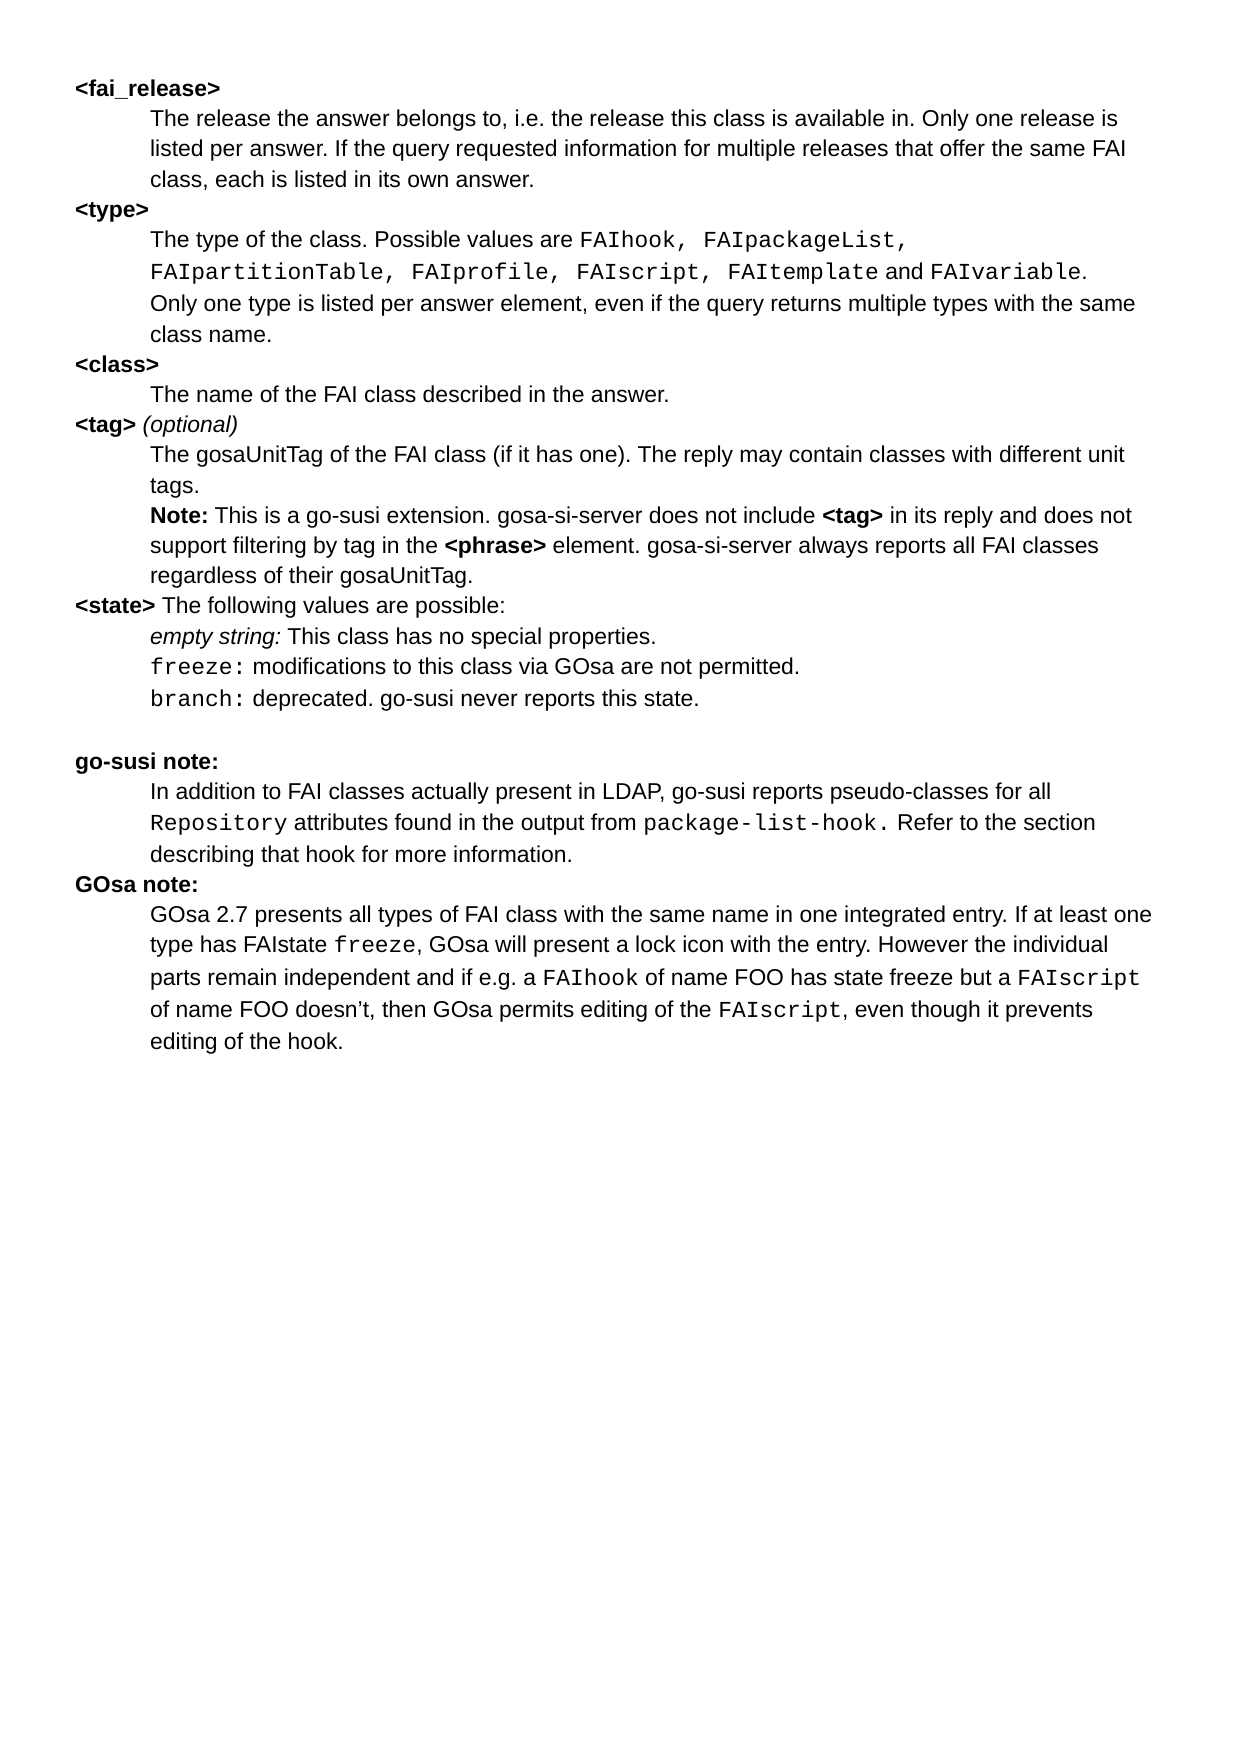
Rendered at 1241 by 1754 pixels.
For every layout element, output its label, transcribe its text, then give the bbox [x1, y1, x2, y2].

text <type> [75, 196, 1165, 222]
text branch: deprecated. go-susi never reports this state. [150, 685, 1165, 714]
text Note: This is a go-susi extension. gosa-si-server does not include <tag> in its reply and does not support filtering by tag in the <phrase> element. gosa-si-server always reports all FAI classes regardless of their gosaUnitTag. [150, 502, 1165, 589]
text <class> [75, 351, 1165, 377]
text <state> The following values are possible: [75, 592, 1165, 619]
text freeze: modifications to this class via GOsa are not permitted. [150, 653, 1165, 681]
text <tag> (optional) [75, 411, 1165, 438]
text GOsa 2.7 presents all types of FAI class with the same name in one integrated entry. If at least one type has FAIstate freeze, GOsa will present a lock icon with the entry. However the individual parts remain independent and if e.g. a FAIhook of name FOO has state freeze but a FAIscript of name FOO doesn’t, then GOsa permits editing of the FAIscript, even though it prevents editing of the hook. [150, 901, 1165, 1054]
text GOsa note: [75, 871, 1165, 897]
text <fai_release> [75, 75, 1165, 101]
text empty string: This class has no special properties. [150, 623, 1165, 649]
text The release the answer belongs to, i.e. the release this class is available in. Only one release is listed per answer. If the query requested information for multiple releases that offer the same FAI class, each is listed in its own answer. [150, 105, 1165, 192]
text In addition to FAI classes actually present in LDAP, go-susi reports pseudo-classes for all Repository attributes found in the output from package-list-hook. Refer to the section describing that hook for more information. [150, 778, 1165, 867]
text The gosaUnitTag of the FAI class (if it has one). The reply may contain classes with different unit tags. [150, 441, 1165, 498]
text go-susi note: [75, 748, 1165, 774]
text The name of the FAI class described in the answer. [150, 381, 1165, 407]
text The type of the class. Possible values are FAIhook, FAIpackageList, FAIpartitionTable, FAIprofile, FAIscript, FAItemplate and FAIvariable. Only one type is listed per answer element, even if the query returns multiple types with the same class name. [150, 226, 1165, 347]
